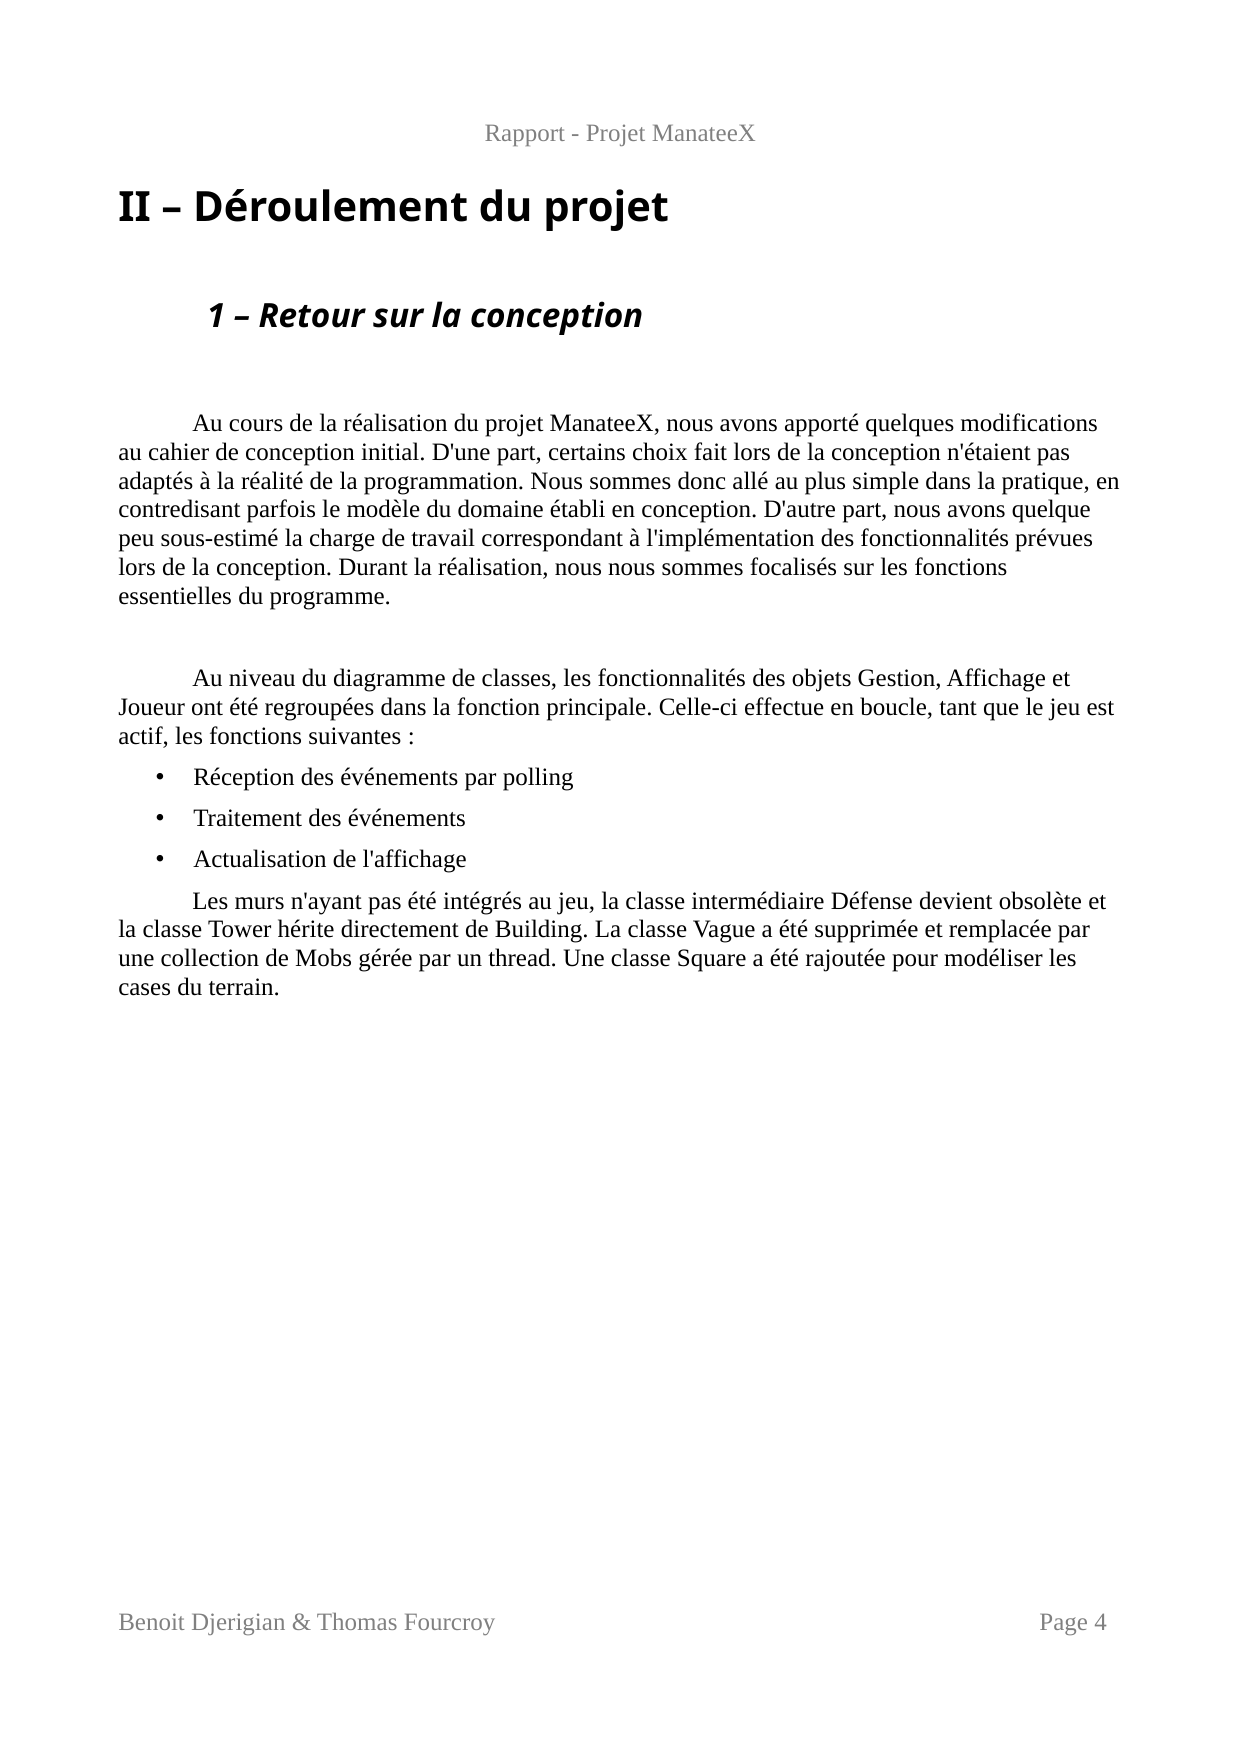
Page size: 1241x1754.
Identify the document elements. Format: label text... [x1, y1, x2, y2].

text Au cours de la réalisation du projet ManateeX, nous avons apporté quelques modifications au cahier de conception initial. D'une part, certains choix fait lors de la conception n'étaient pas adaptés à la réalité de la programmation. Nous sommes donc allé au plus simple dans la pratique, en contredisant parfois le modèle du domaine établi en conception. D'autre part, nous avons quelque peu sous-estimé la charge de travail correspondant à l'implémentation des fonctionnalités prévues lors de la conception. Durant la réalisation, nous nous sommes focalisés sur les fonctions essentielles du programme. [118, 408, 1122, 609]
subtitle 1 – Retour sur la conception [177, 292, 1122, 337]
subtitle II – Déroulement du projet [118, 176, 1063, 233]
list Réception des événements par polling [156, 762, 1122, 791]
list Traitement des événements [156, 803, 1122, 832]
list Actualisation de l'affichage [156, 844, 1122, 873]
text Au niveau du diagramme de classes, les fonctionnalités des objets Gestion, Affichage et Joueur ont été regroupées dans la fonction principale. Celle-ci effectue en boucle, tant que le jeu est actif, les fonctions suivantes : [118, 663, 1122, 749]
text Les murs n'ayant pas été intégrés au jeu, la classe intermédiaire Défense devient obsolète et la classe Tower hérite directement de Building. La classe Vague a été supprimée et remplacée par une collection de Mobs gérée par un thread. Une classe Square a été rajoutée pour modéliser les cases du terrain. [118, 886, 1122, 1001]
